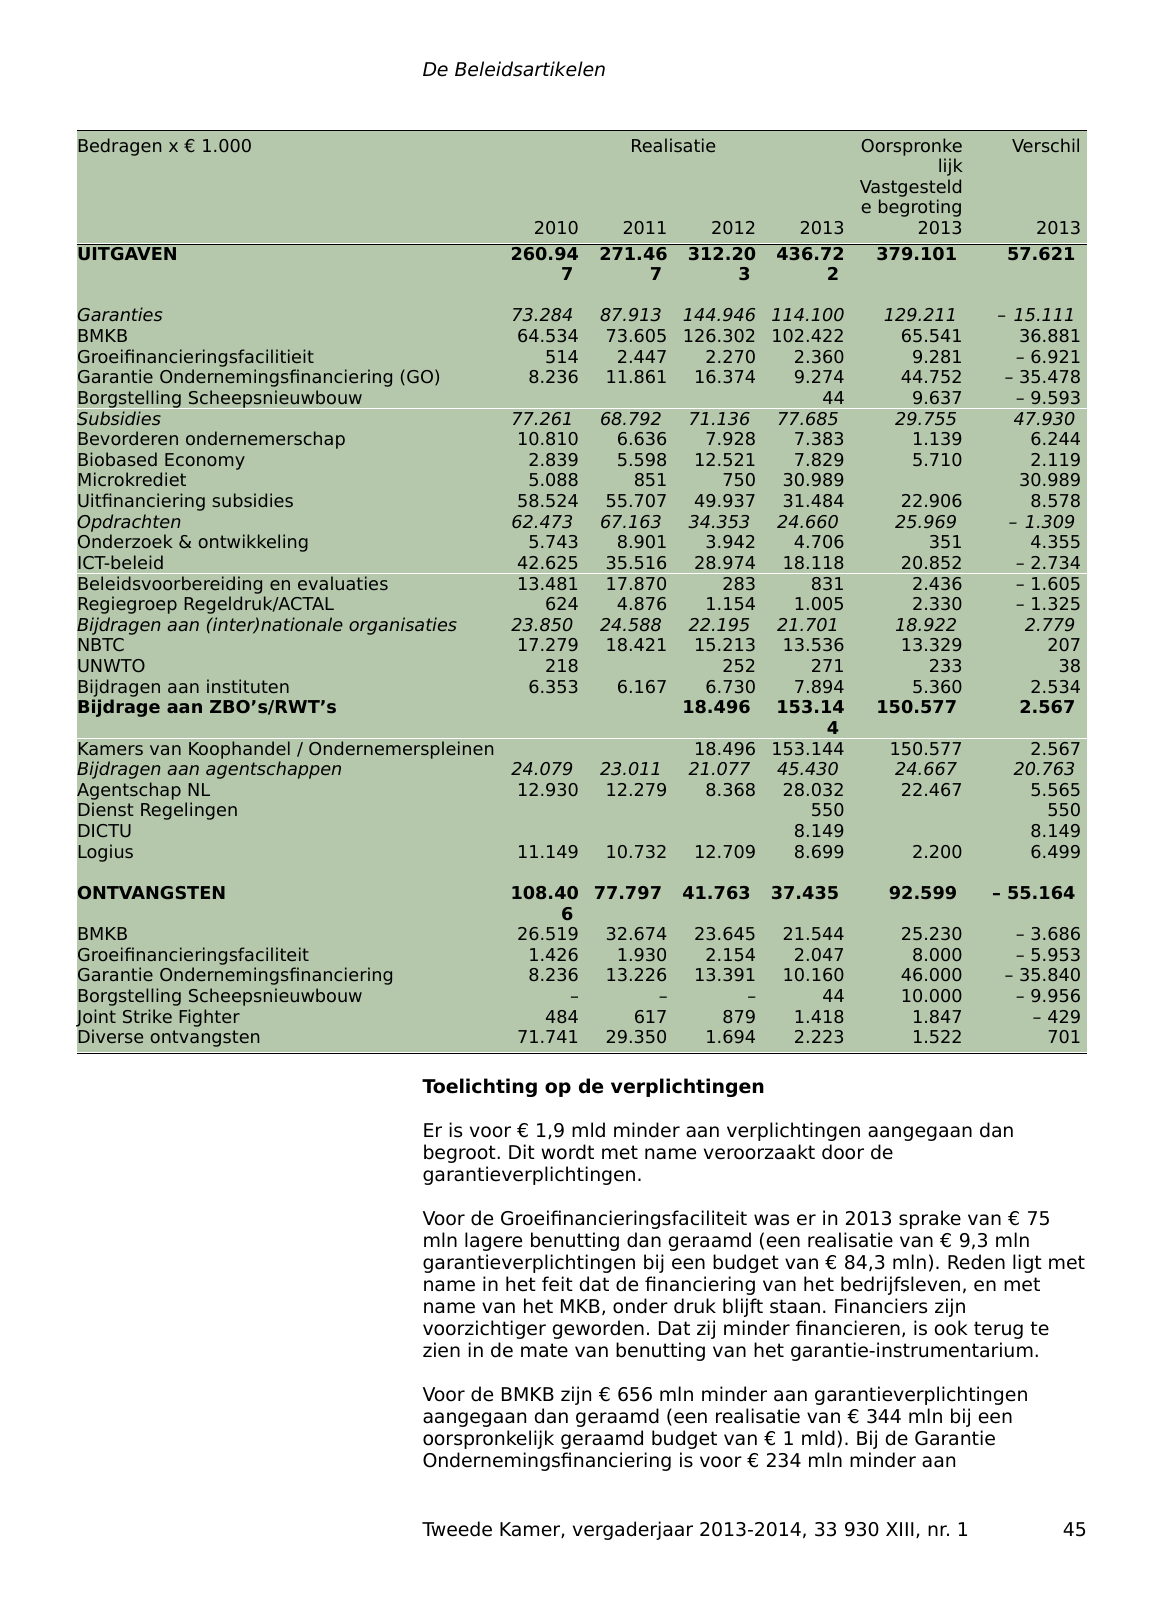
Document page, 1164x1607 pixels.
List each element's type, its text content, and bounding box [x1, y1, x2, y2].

table_cell – 5.953 [969, 945, 1087, 965]
table_cell 144.946 [673, 305, 762, 326]
table_cell 102.422 [762, 326, 850, 347]
table_cell Microkrediet [77, 470, 496, 491]
table_cell 23.645 [673, 924, 762, 945]
table_cell Groeifinancieringsfaciliteit [77, 945, 496, 965]
table_cell 34.353 [673, 512, 762, 532]
table_cell [496, 800, 584, 821]
table_cell 12.521 [673, 450, 762, 470]
table_cell 126.302 [673, 326, 762, 347]
table_cell 8.578 [969, 491, 1087, 512]
table_cell 24.079 [496, 759, 584, 780]
table_cell 9.281 [850, 347, 968, 367]
table_cell 22.467 [850, 780, 968, 800]
table_cell 35.516 [585, 553, 673, 573]
table_cell – 55.164 [969, 883, 1087, 924]
table_cell [496, 862, 584, 883]
table_cell 67.163 [585, 512, 673, 532]
table_cell 379.101 [850, 245, 968, 285]
table_header Bedragen x € 1.000 [77, 131, 496, 218]
table_cell 44 [762, 388, 850, 408]
table_cell 8.699 [762, 842, 850, 862]
table_cell Uitfinanciering subsidies [77, 491, 496, 512]
table_cell Groeifinancieringsfacilitieit [77, 347, 496, 367]
table_cell Subsidies [77, 409, 496, 429]
table_cell 58.524 [496, 491, 584, 512]
table_cell 24.588 [585, 615, 673, 635]
table_cell 71.136 [673, 409, 762, 429]
table_cell – 3.686 [969, 924, 1087, 945]
table_cell 20.852 [850, 553, 968, 573]
table_cell Regiegroep Regeldruk/ACTAL [77, 594, 496, 615]
table_cell – 6.921 [969, 347, 1087, 367]
table_cell 18.922 [850, 615, 968, 635]
table_cell 28.032 [762, 780, 850, 800]
table_cell Logius [77, 842, 496, 862]
table_cell 9.274 [762, 367, 850, 388]
table_cell 851 [585, 470, 673, 491]
table_cell 2012 [673, 218, 762, 243]
table_cell 13.329 [850, 635, 968, 656]
table_cell 8.368 [673, 780, 762, 800]
table_cell 750 [673, 470, 762, 491]
table_cell Diverse ontvangsten [77, 1027, 496, 1052]
table_cell – 35.478 [969, 367, 1087, 388]
table_cell 2.223 [762, 1027, 850, 1052]
table_cell 44.752 [850, 367, 968, 388]
table_cell 10.810 [496, 429, 584, 450]
table_cell 153.144 [762, 739, 850, 759]
table_cell 2.154 [673, 945, 762, 965]
table_cell 9.637 [850, 388, 968, 408]
table_cell 28.974 [673, 553, 762, 573]
table_cell 7.829 [762, 450, 850, 470]
table_cell Agentschap NL [77, 780, 496, 800]
table_cell DICTU [77, 821, 496, 842]
table_cell 44 [762, 986, 850, 1007]
table_cell Biobased Economy [77, 450, 496, 470]
table_cell BMKB [77, 924, 496, 945]
table_cell 2.200 [850, 842, 968, 862]
table_cell 150.577 [850, 697, 968, 738]
table_cell [969, 285, 1087, 305]
table_header Verschil [969, 131, 1087, 218]
table_cell 37.435 [762, 883, 850, 924]
table_cell 2.447 [585, 347, 673, 367]
table_cell 24.660 [762, 512, 850, 532]
table_cell 2.119 [969, 450, 1087, 470]
table_cell 8.000 [850, 945, 968, 965]
table_cell Dienst Regelingen [77, 800, 496, 821]
table_cell [585, 862, 673, 883]
table_cell 73.605 [585, 326, 673, 347]
table_cell [496, 388, 584, 408]
table_cell 260.947 [496, 245, 584, 285]
table_cell 12.709 [673, 842, 762, 862]
table_cell 1.154 [673, 594, 762, 615]
table_cell Kamers van Koophandel / Ondernemerspleinen [77, 739, 496, 759]
table_cell 4.355 [969, 532, 1087, 553]
table_cell 3.942 [673, 532, 762, 553]
table_cell – 1.325 [969, 594, 1087, 615]
table_cell – 9.593 [969, 388, 1087, 408]
table_cell [673, 821, 762, 842]
table_cell 5.743 [496, 532, 584, 553]
table_cell 108.406 [496, 883, 584, 924]
table_cell 30.989 [762, 470, 850, 491]
table_cell Bevorderen ondernemerschap [77, 429, 496, 450]
table_cell 62.473 [496, 512, 584, 532]
table_cell 5.088 [496, 470, 584, 491]
text Er is voor € 1,9 mld minder aan verplichtingen aangegaan dan begroot. Dit wordt met name veroorzaakt door de garantieverplichtingen. [422, 1120, 1087, 1186]
table_cell 68.792 [585, 409, 673, 429]
table_cell 2.047 [762, 945, 850, 965]
table_cell 18.496 [673, 697, 762, 738]
table_cell 8.149 [762, 821, 850, 842]
table_cell 2.270 [673, 347, 762, 367]
table_cell NBTC [77, 635, 496, 656]
table_cell 41.763 [673, 883, 762, 924]
table_cell Garantie Ondernemingsfinanciering (GO) [77, 367, 496, 388]
table_cell 30.989 [969, 470, 1087, 491]
table_cell 271.467 [585, 245, 673, 285]
table_cell [673, 862, 762, 883]
table_cell 18.421 [585, 635, 673, 656]
table_cell ONTVANGSTEN [77, 883, 496, 924]
table_cell 64.534 [496, 326, 584, 347]
table_cell 12.279 [585, 780, 673, 800]
table_cell UITGAVEN [77, 245, 496, 285]
table_cell [762, 285, 850, 305]
table_cell 701 [969, 1027, 1087, 1052]
table_cell 2010 [496, 218, 584, 243]
table_cell 23.850 [496, 615, 584, 635]
table_cell 13.226 [585, 965, 673, 986]
table_cell 15.213 [673, 635, 762, 656]
table_cell 5.598 [585, 450, 673, 470]
table_cell [673, 800, 762, 821]
table_cell 150.577 [850, 739, 968, 759]
table_cell [850, 800, 968, 821]
table_cell BMKB [77, 326, 496, 347]
table_cell 47.930 [969, 409, 1087, 429]
table_cell 5.360 [850, 677, 968, 697]
table_cell [585, 656, 673, 677]
table_cell 2011 [585, 218, 673, 243]
table_cell 2.567 [969, 739, 1087, 759]
table_cell 2013 [850, 218, 968, 243]
table_cell 16.374 [673, 367, 762, 388]
table_cell 2013 [762, 218, 850, 243]
table_cell – 1.605 [969, 574, 1087, 594]
table_cell [496, 739, 584, 759]
table_cell – 1.309 [969, 512, 1087, 532]
table_cell Bijdrage aan ZBO’s/RWT’s [77, 697, 496, 738]
table_cell 2.360 [762, 347, 850, 367]
table_cell Garantie Ondernemingsfinanciering [77, 965, 496, 986]
table_cell [585, 800, 673, 821]
table_cell 20.763 [969, 759, 1087, 780]
table_cell 77.685 [762, 409, 850, 429]
table_cell 1.847 [850, 1007, 968, 1027]
table_cell 17.279 [496, 635, 584, 656]
table_cell 7.928 [673, 429, 762, 450]
table_cell 1.930 [585, 945, 673, 965]
table_cell 114.100 [762, 305, 850, 326]
table_cell [850, 862, 968, 883]
table_cell 17.870 [585, 574, 673, 594]
table_cell 55.707 [585, 491, 673, 512]
table_cell 2.567 [969, 697, 1087, 738]
table_cell 6.167 [585, 677, 673, 697]
table_cell 24.667 [850, 759, 968, 780]
table_cell Opdrachten [77, 512, 496, 532]
table_cell Onderzoek & ontwikkeling [77, 532, 496, 553]
table_cell 25.969 [850, 512, 968, 532]
text Voor de BMKB zijn € 656 mln minder aan garantieverplichtingen aangegaan dan geraamd (een realisatie van € 344 mln bij een oorspronkelijk geraamd budget van € 1 mld). Bij de Garantie Ondernemingsfinanciering is voor € 234 mln minder aan [422, 1384, 1087, 1472]
table_cell – 9.956 [969, 986, 1087, 1007]
table_cell 2.534 [969, 677, 1087, 697]
table_cell [585, 821, 673, 842]
table_header Oorspronkelijk Vastgestelde begroting [850, 131, 968, 218]
table_cell Bijdragen aan (inter)nationale organisaties [77, 615, 496, 635]
table_cell [585, 697, 673, 738]
table_cell 46.000 [850, 965, 968, 986]
table_cell 18.118 [762, 553, 850, 573]
table_cell – 35.840 [969, 965, 1087, 986]
table_cell [850, 470, 968, 491]
table_cell 45.430 [762, 759, 850, 780]
table_cell 2.436 [850, 574, 968, 594]
table_cell 26.519 [496, 924, 584, 945]
table_cell 8.149 [969, 821, 1087, 842]
table_cell [585, 285, 673, 305]
table_cell 29.755 [850, 409, 968, 429]
table_cell Borgstelling Scheepsnieuwbouw [77, 388, 496, 408]
table_cell 879 [673, 1007, 762, 1027]
table_cell 207 [969, 635, 1087, 656]
table_cell 22.195 [673, 615, 762, 635]
table_cell 312.203 [673, 245, 762, 285]
table_cell 65.541 [850, 326, 968, 347]
table_cell 550 [762, 800, 850, 821]
table_cell 550 [969, 800, 1087, 821]
table_cell 38 [969, 656, 1087, 677]
table_cell [77, 285, 496, 305]
table_cell 2.839 [496, 450, 584, 470]
table_cell 21.544 [762, 924, 850, 945]
table_cell [496, 697, 584, 738]
table_cell 13.391 [673, 965, 762, 986]
table_cell 5.565 [969, 780, 1087, 800]
table_cell 252 [673, 656, 762, 677]
table_cell 2.330 [850, 594, 968, 615]
table_cell 153.144 [762, 697, 850, 738]
table_cell 21.701 [762, 615, 850, 635]
table_cell 6.353 [496, 677, 584, 697]
table_cell 283 [673, 574, 762, 594]
table_cell 57.621 [969, 245, 1087, 285]
table_cell [850, 285, 968, 305]
table_cell 77.797 [585, 883, 673, 924]
table_cell 831 [762, 574, 850, 594]
table_cell 514 [496, 347, 584, 367]
table_cell [77, 218, 496, 243]
table_cell 25.230 [850, 924, 968, 945]
table_cell 29.350 [585, 1027, 673, 1052]
table_cell 31.484 [762, 491, 850, 512]
table_cell UNWTO [77, 656, 496, 677]
table_cell 436.722 [762, 245, 850, 285]
table_cell – 429 [969, 1007, 1087, 1027]
table_cell 10.160 [762, 965, 850, 986]
table_cell [585, 739, 673, 759]
table_cell 1.522 [850, 1027, 968, 1052]
table_cell – 2.734 [969, 553, 1087, 573]
table_cell 8.236 [496, 367, 584, 388]
table_cell [585, 388, 673, 408]
table_cell 13.536 [762, 635, 850, 656]
table_cell [673, 388, 762, 408]
table_cell 10.000 [850, 986, 968, 1007]
table_cell 22.906 [850, 491, 968, 512]
table_cell 42.625 [496, 553, 584, 573]
table_cell 2.779 [969, 615, 1087, 635]
table_cell [762, 862, 850, 883]
table_cell Bijdragen aan agentschappen [77, 759, 496, 780]
table_cell 617 [585, 1007, 673, 1027]
table_cell Bijdragen aan instituten [77, 677, 496, 697]
table_cell 49.937 [673, 491, 762, 512]
table_cell [77, 862, 496, 883]
table_cell [496, 821, 584, 842]
table_cell 6.730 [673, 677, 762, 697]
table_cell 4.706 [762, 532, 850, 553]
table_cell – [496, 986, 584, 1007]
table_cell 4.876 [585, 594, 673, 615]
table_cell 92.599 [850, 883, 968, 924]
table_cell Borgstelling Scheepsnieuwbouw [77, 986, 496, 1007]
table_cell 484 [496, 1007, 584, 1027]
table_cell [850, 821, 968, 842]
table_cell 77.261 [496, 409, 584, 429]
table_cell 23.011 [585, 759, 673, 780]
table_cell – [585, 986, 673, 1007]
table_cell 10.732 [585, 842, 673, 862]
table_cell 73.284 [496, 305, 584, 326]
table_cell 1.005 [762, 594, 850, 615]
table_cell 5.710 [850, 450, 968, 470]
table_cell 1.426 [496, 945, 584, 965]
table_cell 71.741 [496, 1027, 584, 1052]
table_cell Beleidsvoorbereiding en evaluaties [77, 574, 496, 594]
table_cell 7.894 [762, 677, 850, 697]
table_cell 233 [850, 656, 968, 677]
table_cell Joint Strike Fighter [77, 1007, 496, 1027]
table_cell 11.149 [496, 842, 584, 862]
subtitle Toelichting op de verplichtingen [422, 1076, 1087, 1098]
table_cell 7.383 [762, 429, 850, 450]
table_cell 2013 [969, 218, 1087, 243]
table_cell 32.674 [585, 924, 673, 945]
table_cell [673, 285, 762, 305]
table_cell 18.496 [673, 739, 762, 759]
table_cell 624 [496, 594, 584, 615]
table_cell ICT-beleid [77, 553, 496, 573]
table_cell 36.881 [969, 326, 1087, 347]
table_cell 6.244 [969, 429, 1087, 450]
table_cell Garanties [77, 305, 496, 326]
table_cell 351 [850, 532, 968, 553]
table_cell 218 [496, 656, 584, 677]
table_cell [496, 285, 584, 305]
table_cell 1.139 [850, 429, 968, 450]
table_cell 8.901 [585, 532, 673, 553]
table_header Realisatie [496, 131, 850, 218]
table_cell 129.211 [850, 305, 968, 326]
table_cell 12.930 [496, 780, 584, 800]
table_cell 6.636 [585, 429, 673, 450]
table_cell 87.913 [585, 305, 673, 326]
table_cell 21.077 [673, 759, 762, 780]
table_cell 8.236 [496, 965, 584, 986]
table_cell 6.499 [969, 842, 1087, 862]
table_cell 11.861 [585, 367, 673, 388]
table_cell 271 [762, 656, 850, 677]
table_cell 13.481 [496, 574, 584, 594]
table_cell 1.694 [673, 1027, 762, 1052]
table_cell – 15.111 [969, 305, 1087, 326]
table_cell 1.418 [762, 1007, 850, 1027]
table_cell [969, 862, 1087, 883]
text Voor de Groeifinancieringsfaciliteit was er in 2013 sprake van € 75 mln lagere benutting dan geraamd (een realisatie van € 9,3 mln garantieverplichtingen bij een budget van € 84,3 mln). Reden ligt met name in het feit dat de financiering van het bedrijfsleven, en met name van het MKB, onder druk blijft staan. Financiers zijn voorzichtiger geworden. Dat zij minder financieren, is ook terug te zien in de mate van benutting van het garantie-instrumentarium. [422, 1208, 1087, 1362]
table_cell – [673, 986, 762, 1007]
